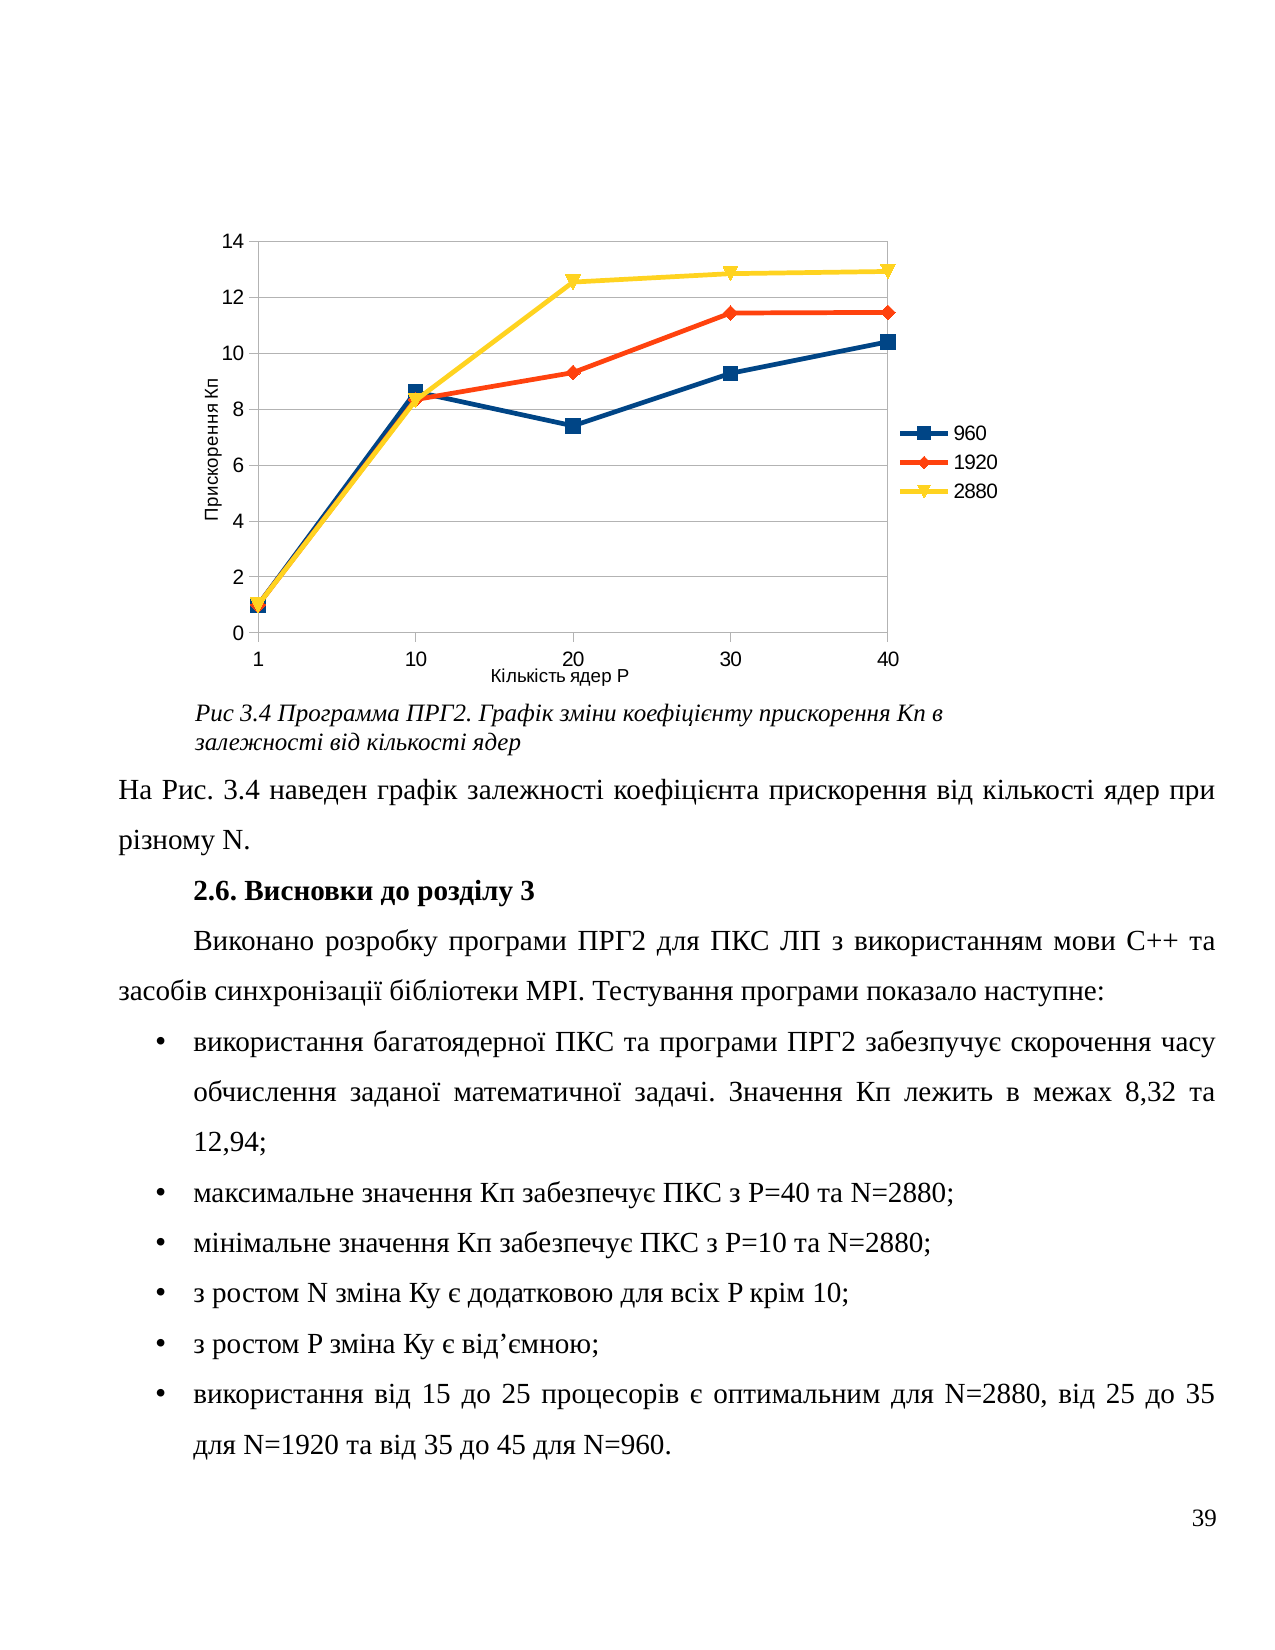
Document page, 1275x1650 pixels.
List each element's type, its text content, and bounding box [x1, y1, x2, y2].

text Виконано розробку програми ПРГ2 для ПКС ЛП з використанням мови C++ та засобів синхронізації бібліотеки MPI. Тестування програми показало наступне: [118, 923, 1216, 1007]
list максимальне значення Кп забезпечує ПКС з P=40 та N=2880; [156, 1175, 1216, 1208]
text На Рис. 3.4 наведен графік залежності коефіцієнта прискорення від кількості ядер при різному N. [118, 205, 1216, 856]
list з ростом P зміна Ку є від’ємною; [156, 1326, 1216, 1359]
text Рис 3.4 Программа ПРГ2. Графік зміни коефіцієнту прискорення Кп в залежності від кількості ядер [195, 230, 1017, 755]
list мінімальне значення Кп забезпечує ПКС з P=10 та N=2880; [156, 1225, 1216, 1259]
list використання багатоядерної ПКС та програми ПРГ2 забезпучує скорочення часу обчислення заданої математичної задачі. Значення Кп лежить в межах 8,32 та 12,94; [156, 1024, 1216, 1158]
list використання від 15 до 25 процесорів є оптимальним для N=2880, від 25 до 35 для N=1920 та від 35 до 45 для N=960. [156, 1376, 1216, 1460]
text 2.6. Висновки до розділу 3 [118, 873, 1216, 906]
list з ростом N зміна Ку є додатковою для всіх P крім 10; [156, 1276, 1216, 1309]
